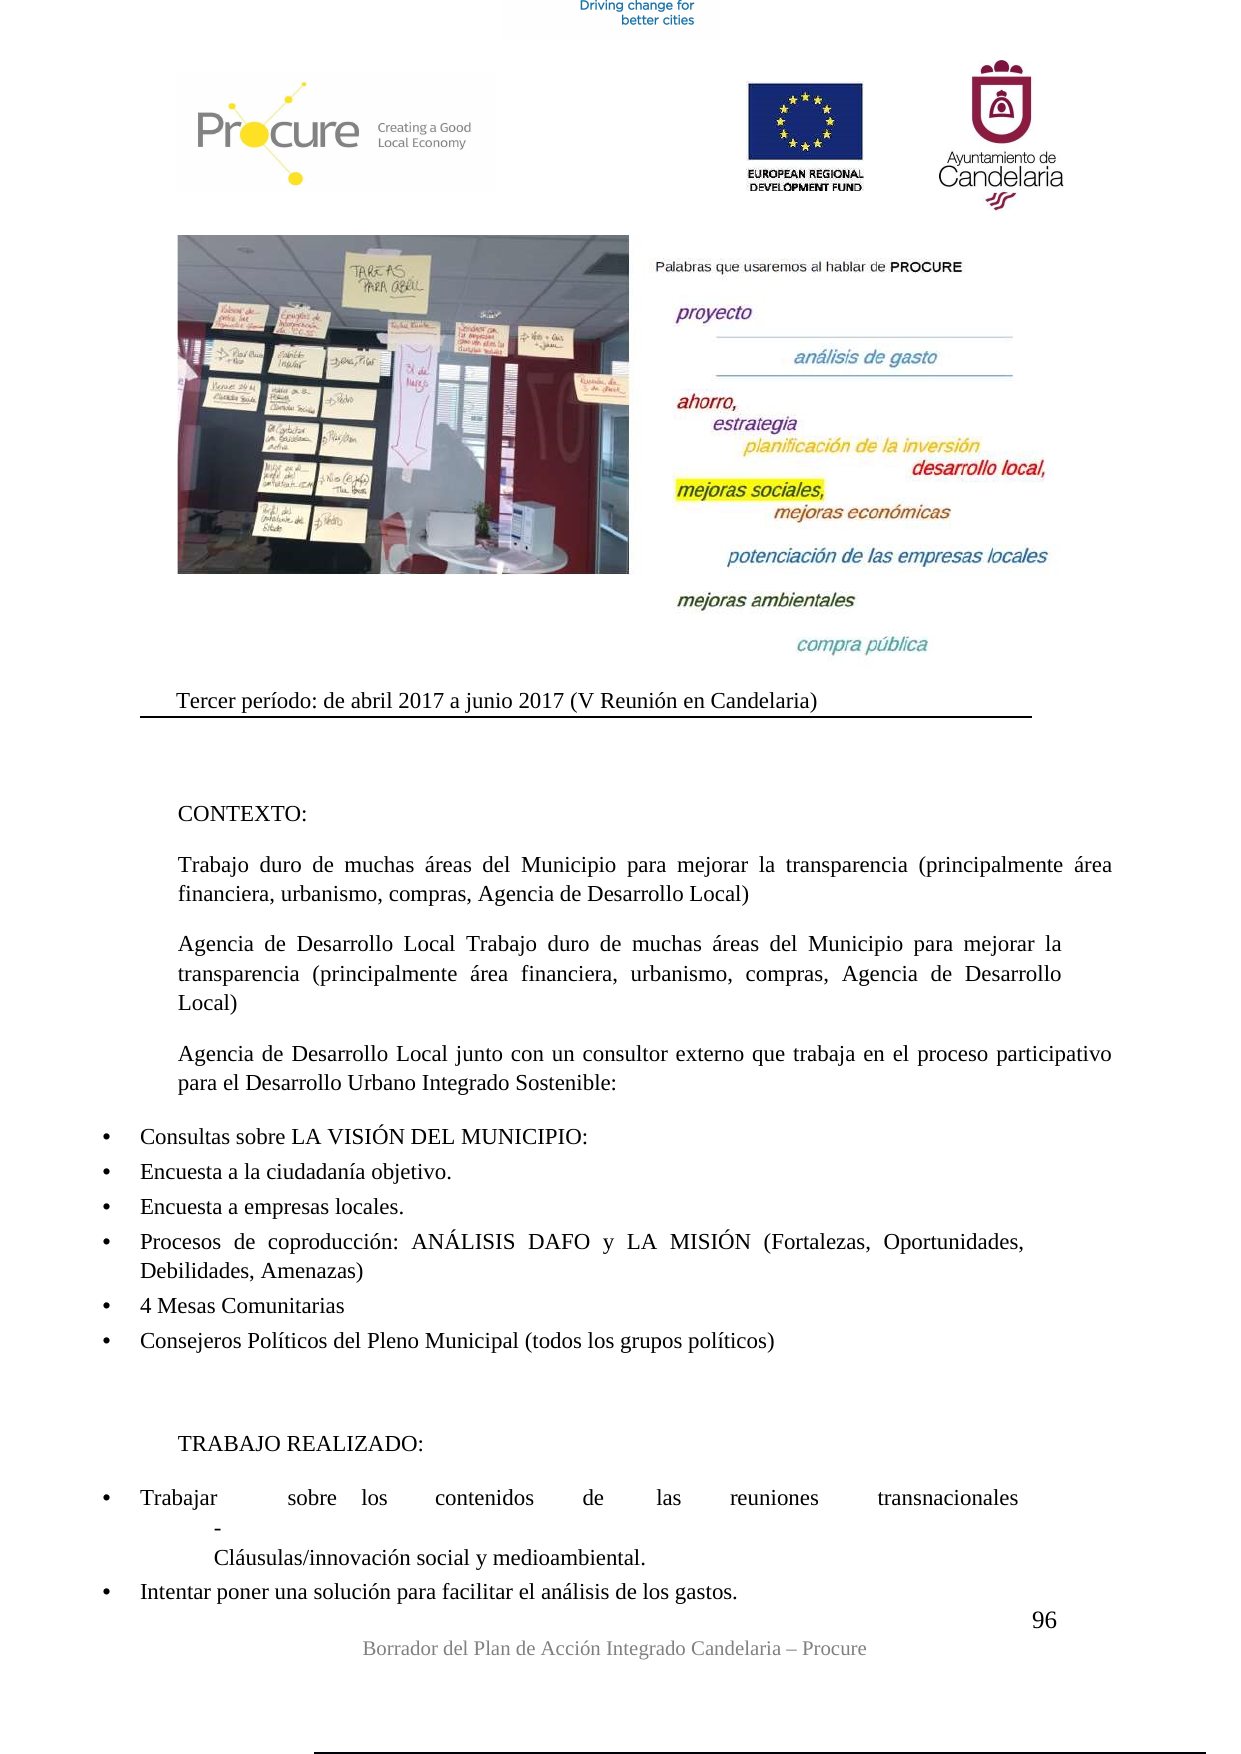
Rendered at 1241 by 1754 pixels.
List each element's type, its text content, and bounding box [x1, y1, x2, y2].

text TRABAJO REALIZADO: [178, 1430, 1025, 1456]
list Encuesta a empresas locales. [102, 1193, 1025, 1219]
list Consejeros Políticos del Pleno Municipal (todos los grupos políticos) [102, 1327, 1025, 1354]
list Consultas sobre LA VISIÓN DEL MUNICIPIO: [102, 1123, 1025, 1150]
text Agencia de Desarrollo Local junto con un consultor externo que trabaja en el proceso participativo para el Desarrollo Urbano Integrado Sostenible: [178, 1040, 1114, 1096]
list Encuesta a la ciudadanía objetivo. [102, 1158, 1025, 1184]
list Procesos de coproducción: ANÁLISIS DAFO y LA MISIÓN (Fortalezas, Oportunidades, Debilidades, Amenazas) [102, 1228, 1025, 1284]
text Tercer período: de abril 2017 a junio 2017 (V Reunión en Candelaria) [176, 687, 1065, 713]
list 4 Mesas Comunitarias [102, 1292, 1025, 1318]
list Trabajar sobre los contenidos de las reuniones transnacionales - [102, 1484, 1025, 1540]
text Cláusulas/innovación social y medioambiental. [213, 1543, 1025, 1570]
text CONTEXTO: [178, 800, 1025, 826]
text Trabajo duro de muchas áreas del Municipio para mejorar la transparencia (principalmente área financiera, urbanismo, compras, Agencia de Desarrollo Local) [178, 851, 1114, 906]
text Agencia de Desarrollo Local Trabajo duro de muchas áreas del Municipio para mejorar la transparencia (principalmente área financiera, urbanismo, compras, Agencia de Desarrollo Local) [178, 931, 1063, 1016]
list Intentar poner una solución para facilitar el análisis de los gastos. [102, 1578, 1025, 1605]
